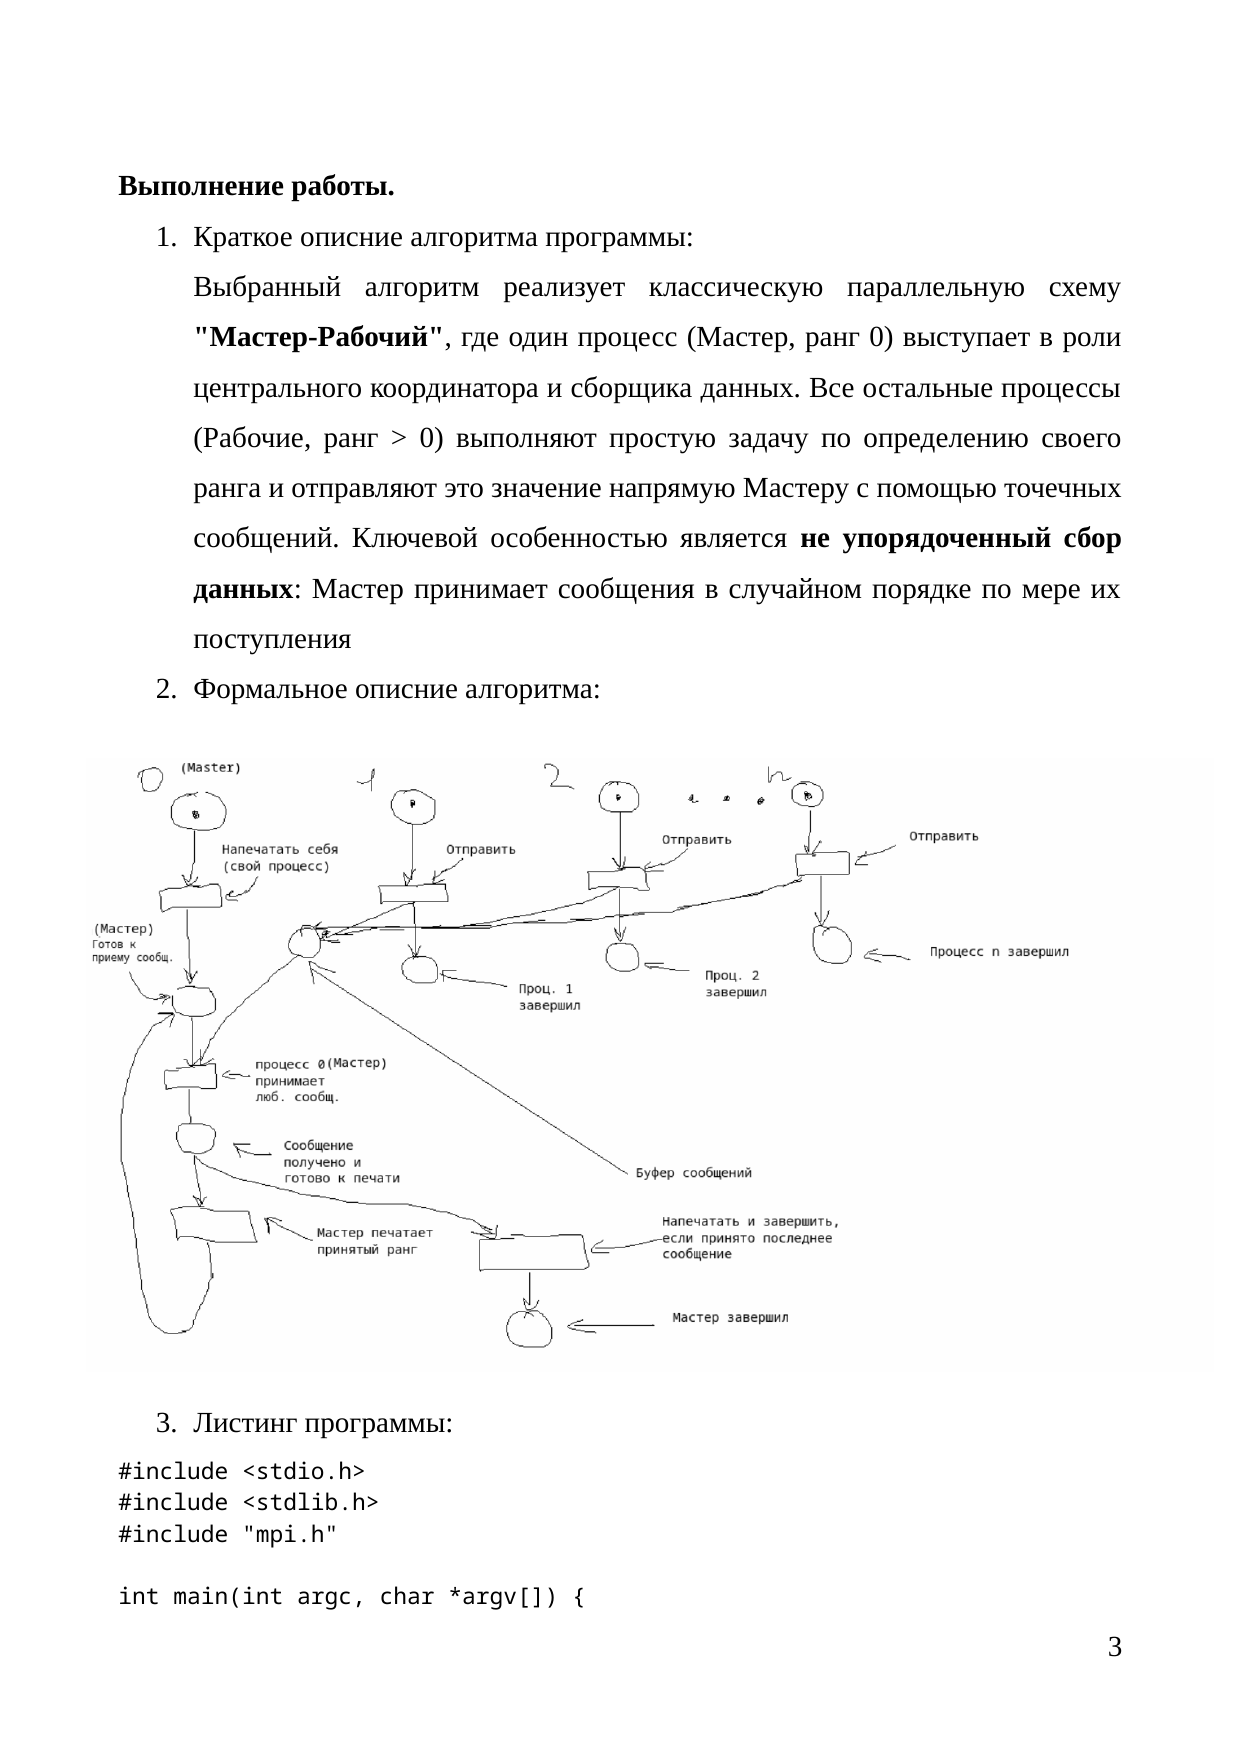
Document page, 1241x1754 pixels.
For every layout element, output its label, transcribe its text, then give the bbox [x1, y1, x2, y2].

list Краткое описние алгоритма программы: [156, 219, 1122, 252]
text #include <stdlib.h> [118, 1486, 1122, 1518]
text #include <stdio.h> [118, 1455, 1122, 1486]
text Выполнение работы. [118, 118, 1122, 202]
text #include "mpi.h" [118, 1518, 1122, 1549]
list Выбранный алгоритм реализует классическую параллельную схему "Мастер-Рабочий", где один процесс (Мастер, ранг 0) выступает в роли центрального координатора и сборщика данных. Все остальные процессы (Рабочие, ранг > 0) выполняют простую задачу по определению своего ранга и отправляют это значение напрямую Мастеру с помощью точечных сообщений. Ключевой особенностью является не упорядоченный сбор данных: Мастер принимает сообщения в случайном порядке по мере их поступления [156, 269, 1122, 655]
list Листинг программы: [156, 1372, 1122, 1438]
picture [85, 758, 1215, 1372]
list Формальное описние алгоритма: [156, 672, 1122, 705]
text int main(int argc, char *argv[]) { [118, 1580, 1122, 1611]
